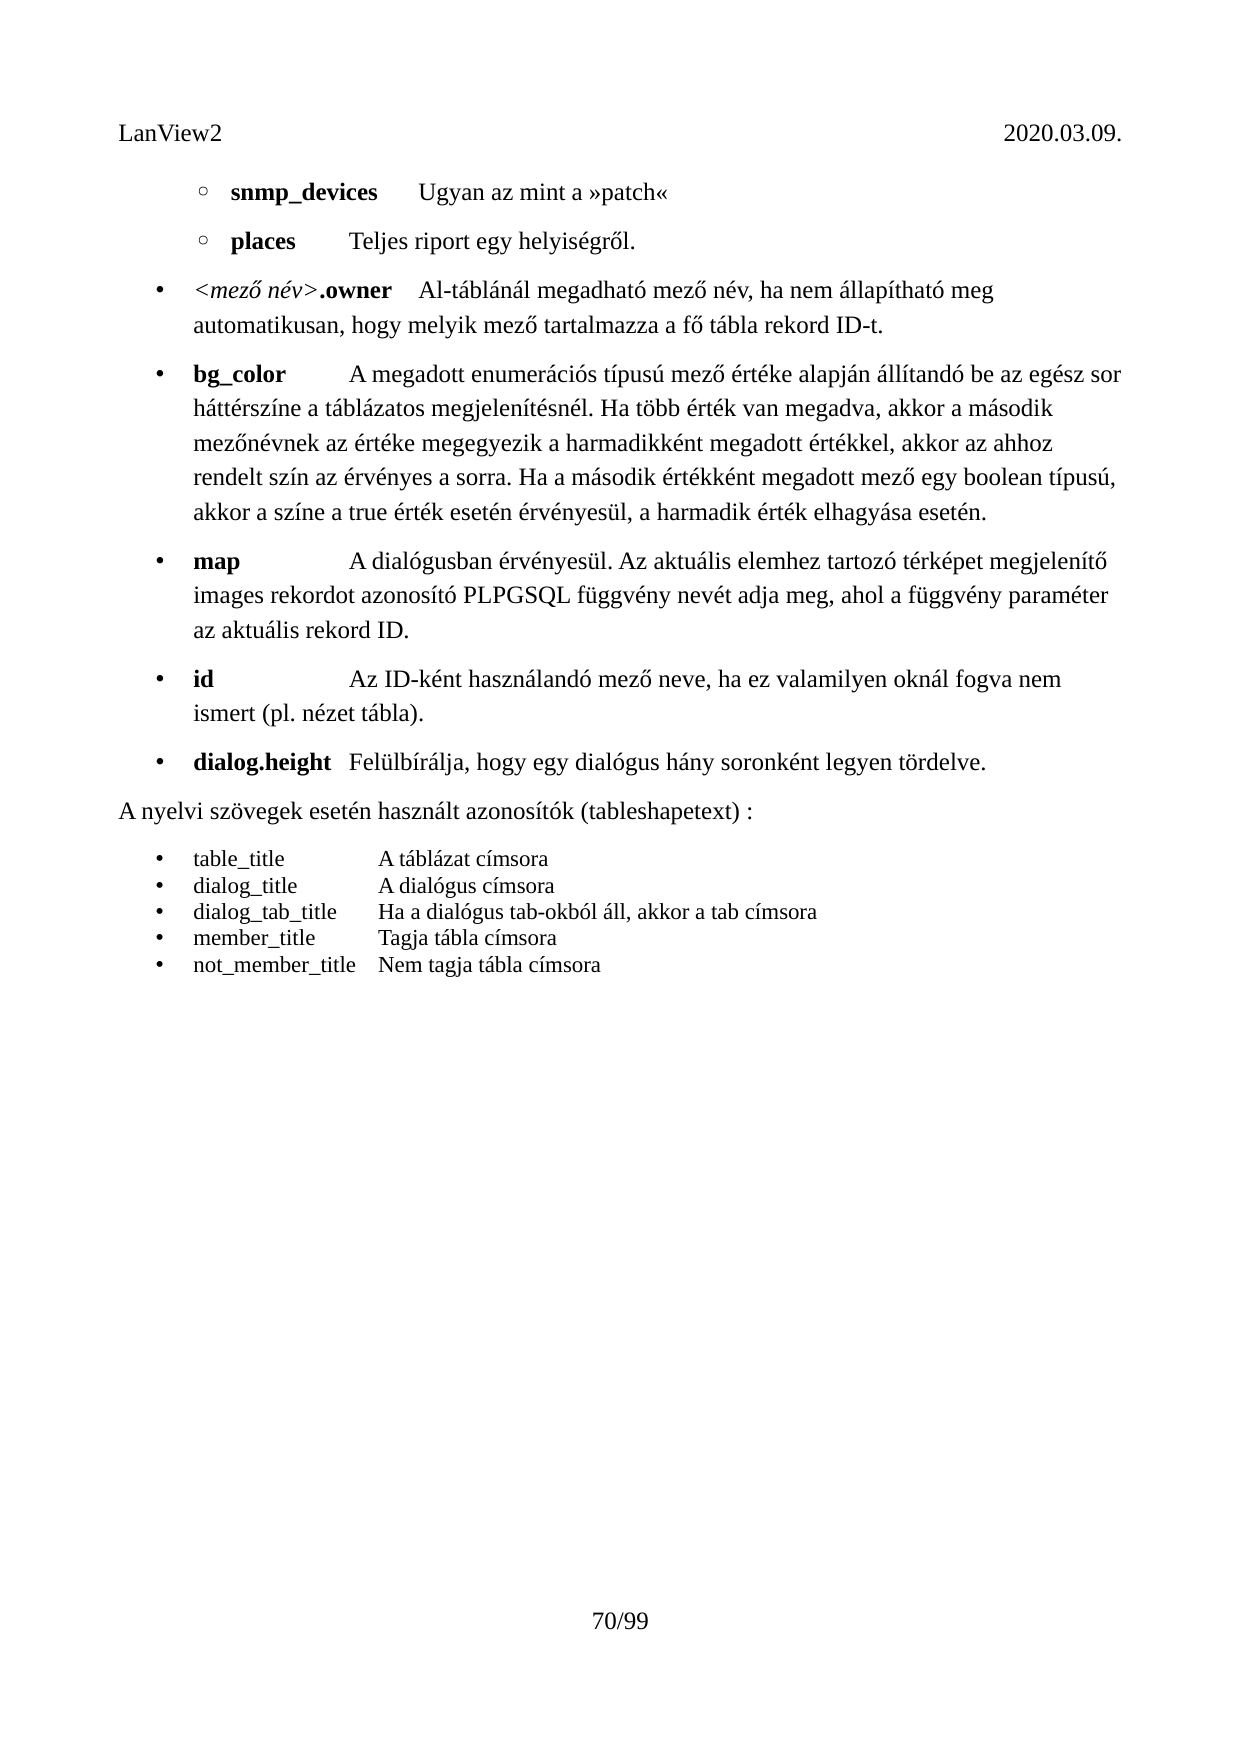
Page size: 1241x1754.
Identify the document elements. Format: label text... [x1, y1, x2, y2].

list bg_color A megadott enumerációs típusú mező értéke alapján állítandó be az egész sor háttérszíne a táblázatos megjelenítésnél. Ha több érték van megadva, akkor a második mezőnévnek az értéke megegyezik a harmadikként megadott értékkel, akkor az ahhoz rendelt szín az érvényes a sorra. Ha a második értékként megadott mező egy boolean típusú, akkor a színe a true érték esetén érvényesül, a harmadik érték elhagyása esetén. [156, 359, 1122, 525]
list <mező név>.owner Al-táblánál megadható mező név, ha nem állapítható meg automatikusan, hogy melyik mező tartalmazza a fő tábla rekord ID-t. [156, 275, 1122, 338]
list dialog_tab_title Ha a dialógus tab-okból áll, akkor a tab címsora [156, 898, 1122, 924]
list table_title A táblázat címsora [156, 845, 1122, 872]
list snmp_devices Ugyan az mint a »patch« [193, 177, 1122, 206]
list dialog.height Felülbírálja, hogy egy dialógus hány soronként legyen tördelve. [156, 747, 1122, 776]
text A nyelvi szövegek esetén használt azonosítók (tableshapetext) : [118, 796, 1122, 825]
list dialog_title A dialógus címsora [156, 872, 1122, 898]
list member_title Tagja tábla címsora [156, 924, 1122, 951]
list map A dialógusban érvényesül. Az aktuális elemhez tartozó térképet megjelenítő images rekordot azonosító PLPGSQL függvény nevét adja meg, ahol a függvény paraméter az aktuális rekord ID. [156, 546, 1122, 643]
list id Az ID-ként használandó mező neve, ha ez valamilyen oknál fogva nem ismert (pl. nézet tábla). [156, 664, 1122, 727]
list places Teljes riport egy helyiségről. [193, 226, 1122, 255]
list not_member_title Nem tagja tábla címsora [156, 951, 1122, 977]
